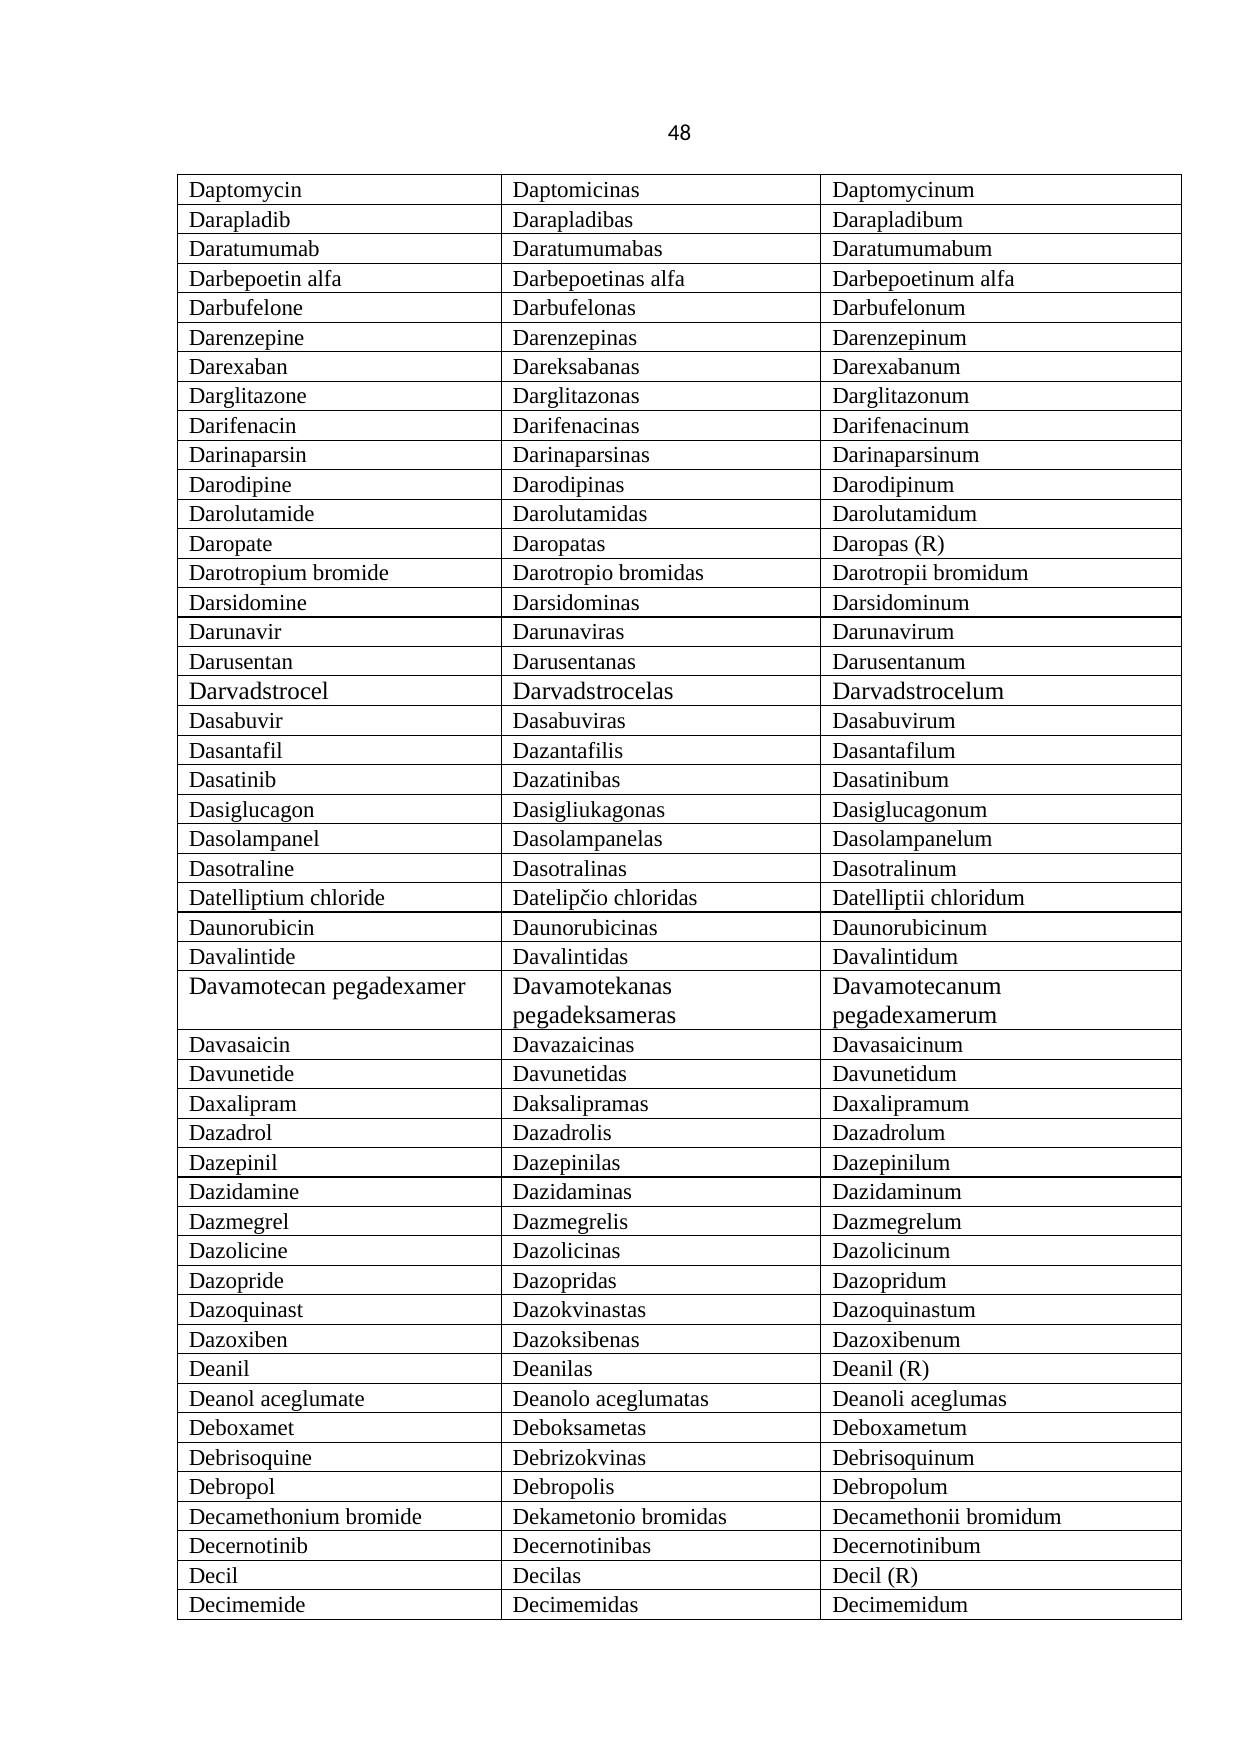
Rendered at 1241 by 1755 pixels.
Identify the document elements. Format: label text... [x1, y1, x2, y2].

table_cell Darglitazonas [502, 382, 820, 410]
table_cell Dazidamine [178, 1178, 501, 1206]
table_cell Dasantafilum [821, 736, 1181, 764]
table_cell Decamethonium bromide [178, 1502, 501, 1530]
table_cell Dazokvinastas [502, 1295, 820, 1324]
table_cell Dazoksibenas [502, 1325, 820, 1353]
table_cell Dazepinilas [502, 1148, 820, 1176]
table_cell Darbufelonum [821, 293, 1181, 322]
table_cell Davalintide [178, 942, 501, 970]
table_cell Decernotinib [178, 1531, 501, 1559]
table_cell Darotropio bromidas [502, 559, 820, 587]
table_cell Davasaicinum [821, 1030, 1181, 1058]
table_cell Datelipčio chloridas [502, 883, 820, 911]
table_cell Davamotekanas pegadeksameras [502, 971, 820, 1029]
table_cell Darsidominas [502, 588, 820, 616]
table_cell Decimemidum [821, 1590, 1181, 1618]
table_cell Darusentanas [502, 647, 820, 675]
table_cell Daropas (R) [821, 529, 1181, 557]
table_cell Dasiglucagon [178, 795, 501, 823]
table_cell Davamotecanum pegadexamerum [821, 971, 1181, 1029]
table_cell Darodipinas [502, 470, 820, 498]
table_cell Daxalipramum [821, 1089, 1181, 1117]
table_cell Dazadrol [178, 1119, 501, 1147]
table_cell Decernotinibum [821, 1531, 1181, 1559]
table_cell Davasaicin [178, 1030, 501, 1058]
table_cell Dasigliukagonas [502, 795, 820, 823]
table_cell Dasolampanelas [502, 824, 820, 852]
table_cell Dazepinilum [821, 1148, 1181, 1176]
table_cell Darunavirum [821, 618, 1181, 646]
table_cell Datelliptium chloride [178, 883, 501, 911]
table_cell Darapladibas [502, 205, 820, 233]
table_cell Darbufelonas [502, 293, 820, 322]
table_cell Darsidomine [178, 588, 501, 616]
table_cell Davalintidum [821, 942, 1181, 970]
table_cell Dazopride [178, 1266, 501, 1294]
table_cell Deanil (R) [821, 1354, 1181, 1383]
table_cell Decimemidas [502, 1590, 820, 1618]
table_cell Dazopridum [821, 1266, 1181, 1294]
table_cell Dareksabanas [502, 352, 820, 381]
table_cell Decernotinibas [502, 1531, 820, 1559]
table_cell Darotropium bromide [178, 559, 501, 587]
table_cell Dasabuvir [178, 706, 501, 734]
table_cell Debrizokvinas [502, 1443, 820, 1471]
table_cell Dazolicinum [821, 1236, 1181, 1265]
table_cell Darusentan [178, 647, 501, 675]
table_cell Deanolo aceglumatas [502, 1384, 820, 1412]
table_cell Debropolum [821, 1472, 1181, 1501]
table_cell Davunetidum [821, 1060, 1181, 1088]
table_cell Deboxametum [821, 1413, 1181, 1442]
table_cell Davamotecan pegadexamer [178, 971, 501, 1029]
table_cell Dasatinib [178, 765, 501, 793]
table_cell Darunavir [178, 618, 501, 646]
table_cell Dasabuviras [502, 706, 820, 734]
table_cell Darglitazonum [821, 382, 1181, 410]
table_cell Darinaparsinum [821, 441, 1181, 469]
table_cell Darolutamide [178, 500, 501, 528]
table_cell Dazidaminum [821, 1178, 1181, 1206]
table_cell Dazmegrelis [502, 1207, 820, 1235]
table_cell Davunetidas [502, 1060, 820, 1088]
table_cell Daratumumabas [502, 234, 820, 263]
table_cell Dazadrolum [821, 1119, 1181, 1147]
table_cell Darenzepinum [821, 323, 1181, 351]
table_cell Davalintidas [502, 942, 820, 970]
table_cell Dasotraline [178, 854, 501, 882]
table_cell Darifenacin [178, 411, 501, 439]
table_cell Darsidominum [821, 588, 1181, 616]
table_cell Daunorubicin [178, 913, 501, 941]
table_cell Darifenacinas [502, 411, 820, 439]
table_cell Deanil [178, 1354, 501, 1383]
table_cell Dasantafil [178, 736, 501, 764]
table_cell Darexabanum [821, 352, 1181, 381]
table_cell Darexaban [178, 352, 501, 381]
table_cell Dazoxiben [178, 1325, 501, 1353]
table_cell Deanol aceglumate [178, 1384, 501, 1412]
table_cell Daratumumab [178, 234, 501, 263]
table_cell Decamethonii bromidum [821, 1502, 1181, 1530]
table_cell Darapladibum [821, 205, 1181, 233]
table_cell Daunorubicinas [502, 913, 820, 941]
table_cell Daptomycinum [821, 175, 1181, 204]
table_cell Darusentanum [821, 647, 1181, 675]
table_cell Daxalipram [178, 1089, 501, 1117]
table_cell Dazatinibas [502, 765, 820, 793]
table_cell Darglitazone [178, 382, 501, 410]
table_cell Davazaicinas [502, 1030, 820, 1058]
table_cell Davunetide [178, 1060, 501, 1088]
table_cell Darolutamidas [502, 500, 820, 528]
table_cell Debropol [178, 1472, 501, 1501]
table_cell Dazolicine [178, 1236, 501, 1265]
table_cell Darenzepinas [502, 323, 820, 351]
table_cell Dekametonio bromidas [502, 1502, 820, 1530]
table_cell Darotropii bromidum [821, 559, 1181, 587]
table_cell Dasatinibum [821, 765, 1181, 793]
table_cell Darifenacinum [821, 411, 1181, 439]
table_cell Dazmegrelum [821, 1207, 1181, 1235]
table_cell Decil [178, 1561, 501, 1589]
table_cell Dasabuvirum [821, 706, 1181, 734]
table_cell Darvadstrocelas [502, 676, 820, 705]
table_cell Decimemide [178, 1590, 501, 1618]
table_cell Dazoxibenum [821, 1325, 1181, 1353]
table_cell Daunorubicinum [821, 913, 1181, 941]
table_cell Debrisoquinum [821, 1443, 1181, 1471]
table_cell Deanilas [502, 1354, 820, 1383]
table_cell Darodipine [178, 470, 501, 498]
table_cell Darbufelone [178, 293, 501, 322]
table_cell Dazepinil [178, 1148, 501, 1176]
table_cell Datelliptii chloridum [821, 883, 1181, 911]
table_cell Dazopridas [502, 1266, 820, 1294]
table_cell Decilas [502, 1561, 820, 1589]
table_cell Dasotralinas [502, 854, 820, 882]
table_cell Debropolis [502, 1472, 820, 1501]
table_cell Deanoli aceglumas [821, 1384, 1181, 1412]
table_cell Daptomicinas [502, 175, 820, 204]
table_cell Dasolampanelum [821, 824, 1181, 852]
table_cell Darunaviras [502, 618, 820, 646]
table_cell Deboksametas [502, 1413, 820, 1442]
table_cell Daropatas [502, 529, 820, 557]
table_cell Dazidaminas [502, 1178, 820, 1206]
table_cell Darbepoetin alfa [178, 264, 501, 292]
table_cell Decil (R) [821, 1561, 1181, 1589]
table_cell Dazolicinas [502, 1236, 820, 1265]
table_cell Dazantafilis [502, 736, 820, 764]
table_cell Darinaparsinas [502, 441, 820, 469]
table_cell Dazadrolis [502, 1119, 820, 1147]
table_cell Darvadstrocel [178, 676, 501, 705]
table_cell Dasiglucagonum [821, 795, 1181, 823]
table_cell Daptomycin [178, 175, 501, 204]
table_cell Darvadstrocelum [821, 676, 1181, 705]
table_cell Darolutamidum [821, 500, 1181, 528]
table_cell Daropate [178, 529, 501, 557]
table_cell Dasolampanel [178, 824, 501, 852]
table_cell Dasotralinum [821, 854, 1181, 882]
table_cell Daksalipramas [502, 1089, 820, 1117]
table_cell Darinaparsin [178, 441, 501, 469]
table_cell Daratumumabum [821, 234, 1181, 263]
table_cell Debrisoquine [178, 1443, 501, 1471]
table_cell Dazoquinastum [821, 1295, 1181, 1324]
table_cell Darbepoetinas alfa [502, 264, 820, 292]
table_cell Darbepoetinum alfa [821, 264, 1181, 292]
table_cell Deboxamet [178, 1413, 501, 1442]
table_cell Darapladib [178, 205, 501, 233]
table_cell Dazoquinast [178, 1295, 501, 1324]
table_cell Dazmegrel [178, 1207, 501, 1235]
table_cell Darodipinum [821, 470, 1181, 498]
table_cell Darenzepine [178, 323, 501, 351]
